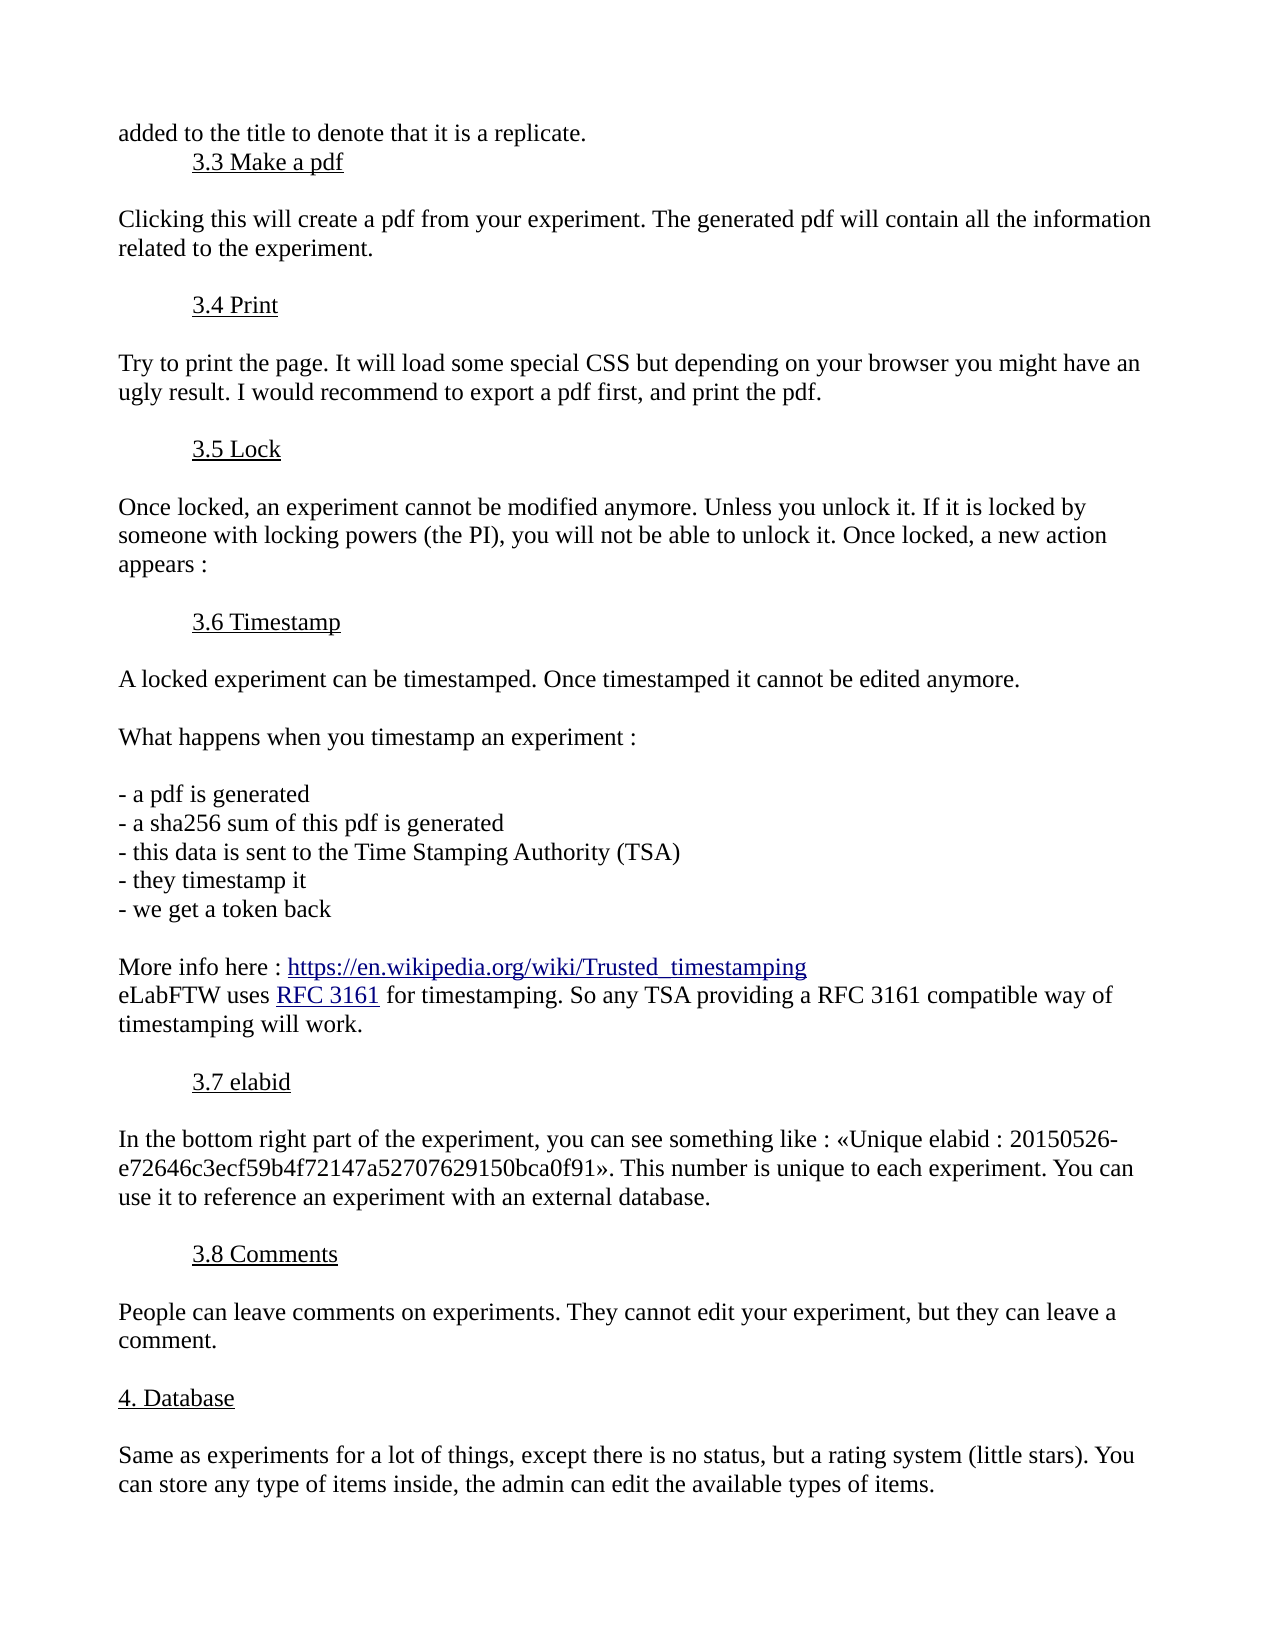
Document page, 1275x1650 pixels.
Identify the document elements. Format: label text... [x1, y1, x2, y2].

text 3.4 Print [192, 291, 1157, 319]
text - this data is sent to the Time Stamping Authority (TSA) [118, 837, 1157, 866]
text 3.7 elabid [192, 1067, 1157, 1096]
text - they timestamp it [118, 866, 1157, 894]
text Once locked, an experiment cannot be modified anymore. Unless you unlock it. If it is locked by someone with locking powers (the PI), you will not be able to unlock it. Once locked, a new action appears : [118, 492, 1157, 578]
text added to the title to denote that it is a replicate. [118, 118, 1157, 147]
text Try to print the page. It will load some special CSS but depending on your browser you might have an ugly result. I would recommend to export a pdf first, and print the pdf. [118, 348, 1157, 406]
text eLabFTW uses RFC 3161 for timestamping. So any TSA providing a RFC 3161 compatible way of timestamping will work. [118, 981, 1157, 1038]
text Clicking this will create a pdf from your experiment. The generated pdf will contain all the information related to the experiment. [118, 204, 1157, 262]
text A locked experiment can be timestamped. Once timestamped it cannot be edited anymore. [118, 664, 1157, 693]
text 4. Database [118, 1383, 1157, 1412]
text - a pdf is generated [118, 779, 1157, 808]
text In the bottom right part of the experiment, you can see something like : «Unique elabid : 20150526-e72646c3ecf59b4f72147a52707629150bca0f91». This number is unique to each experiment. You can use it to reference an experiment with an external database. [118, 1124, 1157, 1211]
text - a sha256 sum of this pdf is generated [118, 808, 1157, 837]
text 3.5 Lock [192, 434, 1157, 463]
text Same as experiments for a lot of things, except there is no status, but a rating system (little stars). You can store any type of items inside, the admin can edit the available types of items. [118, 1441, 1157, 1498]
text More info here : https://en.wikipedia.org/wiki/Trusted_timestamping [118, 952, 1157, 981]
text People can leave comments on experiments. They cannot edit your experiment, but they can leave a comment. [118, 1297, 1157, 1354]
text - we get a token back [118, 894, 1157, 923]
text 3.6 Timestamp [192, 607, 1157, 636]
text What happens when you timestamp an experiment : [118, 722, 1157, 751]
text 3.8 Comments [192, 1239, 1157, 1268]
text 3.3 Make a pdf [192, 147, 1157, 176]
